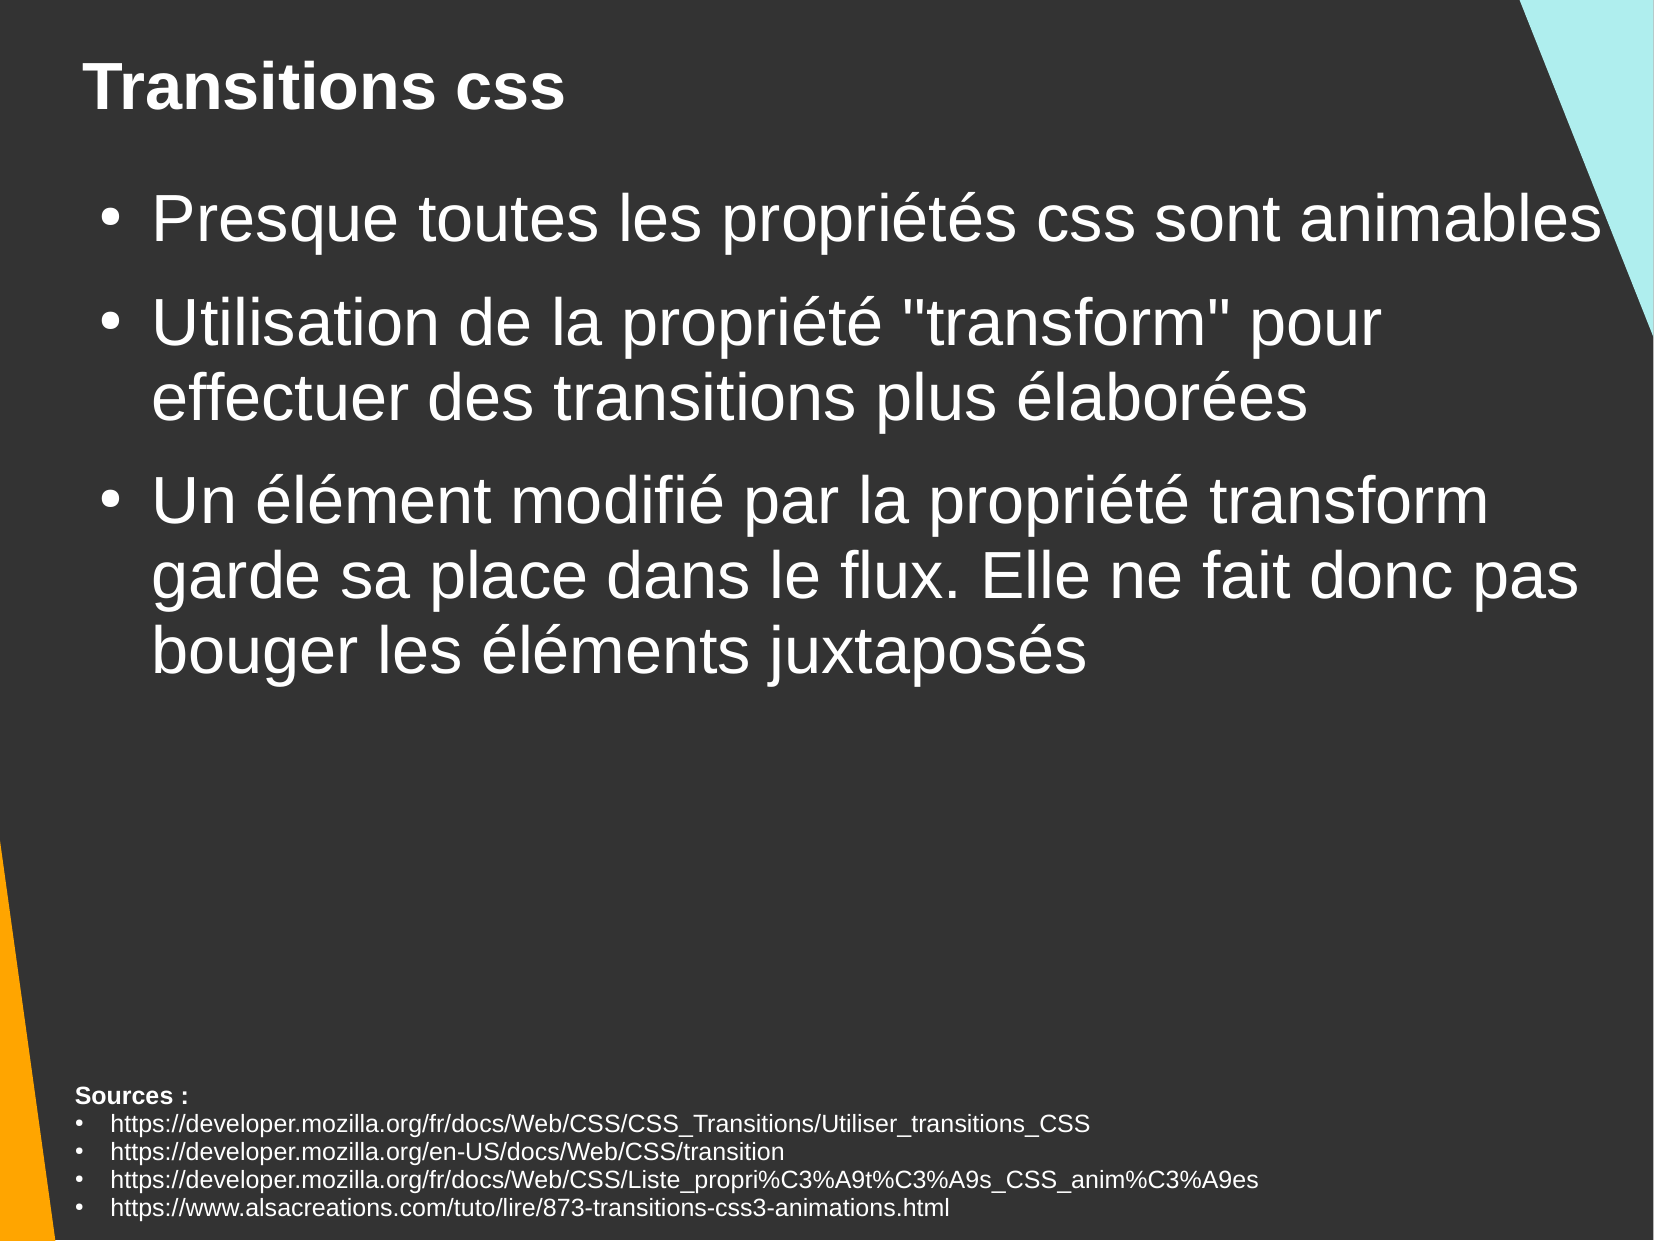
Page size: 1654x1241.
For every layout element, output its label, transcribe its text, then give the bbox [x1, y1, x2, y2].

list Presque toutes les propriétés css sont animables Utilisation de la propriété "transform" pour effectuer des transitions plus élaborées Un élément modifié par la propriété transform garde sa place dans le flux. Elle ne fait donc pas bouger les éléments juxtaposés [80, 180, 1630, 993]
text_box [1519, 0, 1654, 339]
text_box [0, 840, 56, 1241]
title Transitions css [82, 49, 1571, 152]
text_box Sources : https://developer.mozilla.org/fr/docs/Web/CSS/CSS_Transitions/Utiliser_transitions_CSS https://developer.mozilla.org/en-US/docs/Web/CSS/transition https://developer.mozilla.org/fr/docs/Web/CSS/Liste_propri%C3%A9t%C3%A9s_CSS_anim%C3%A9es https://www.alsacreations.com/tuto/lire/873-transitions-css3-animations.html [60, 1074, 1546, 1241]
